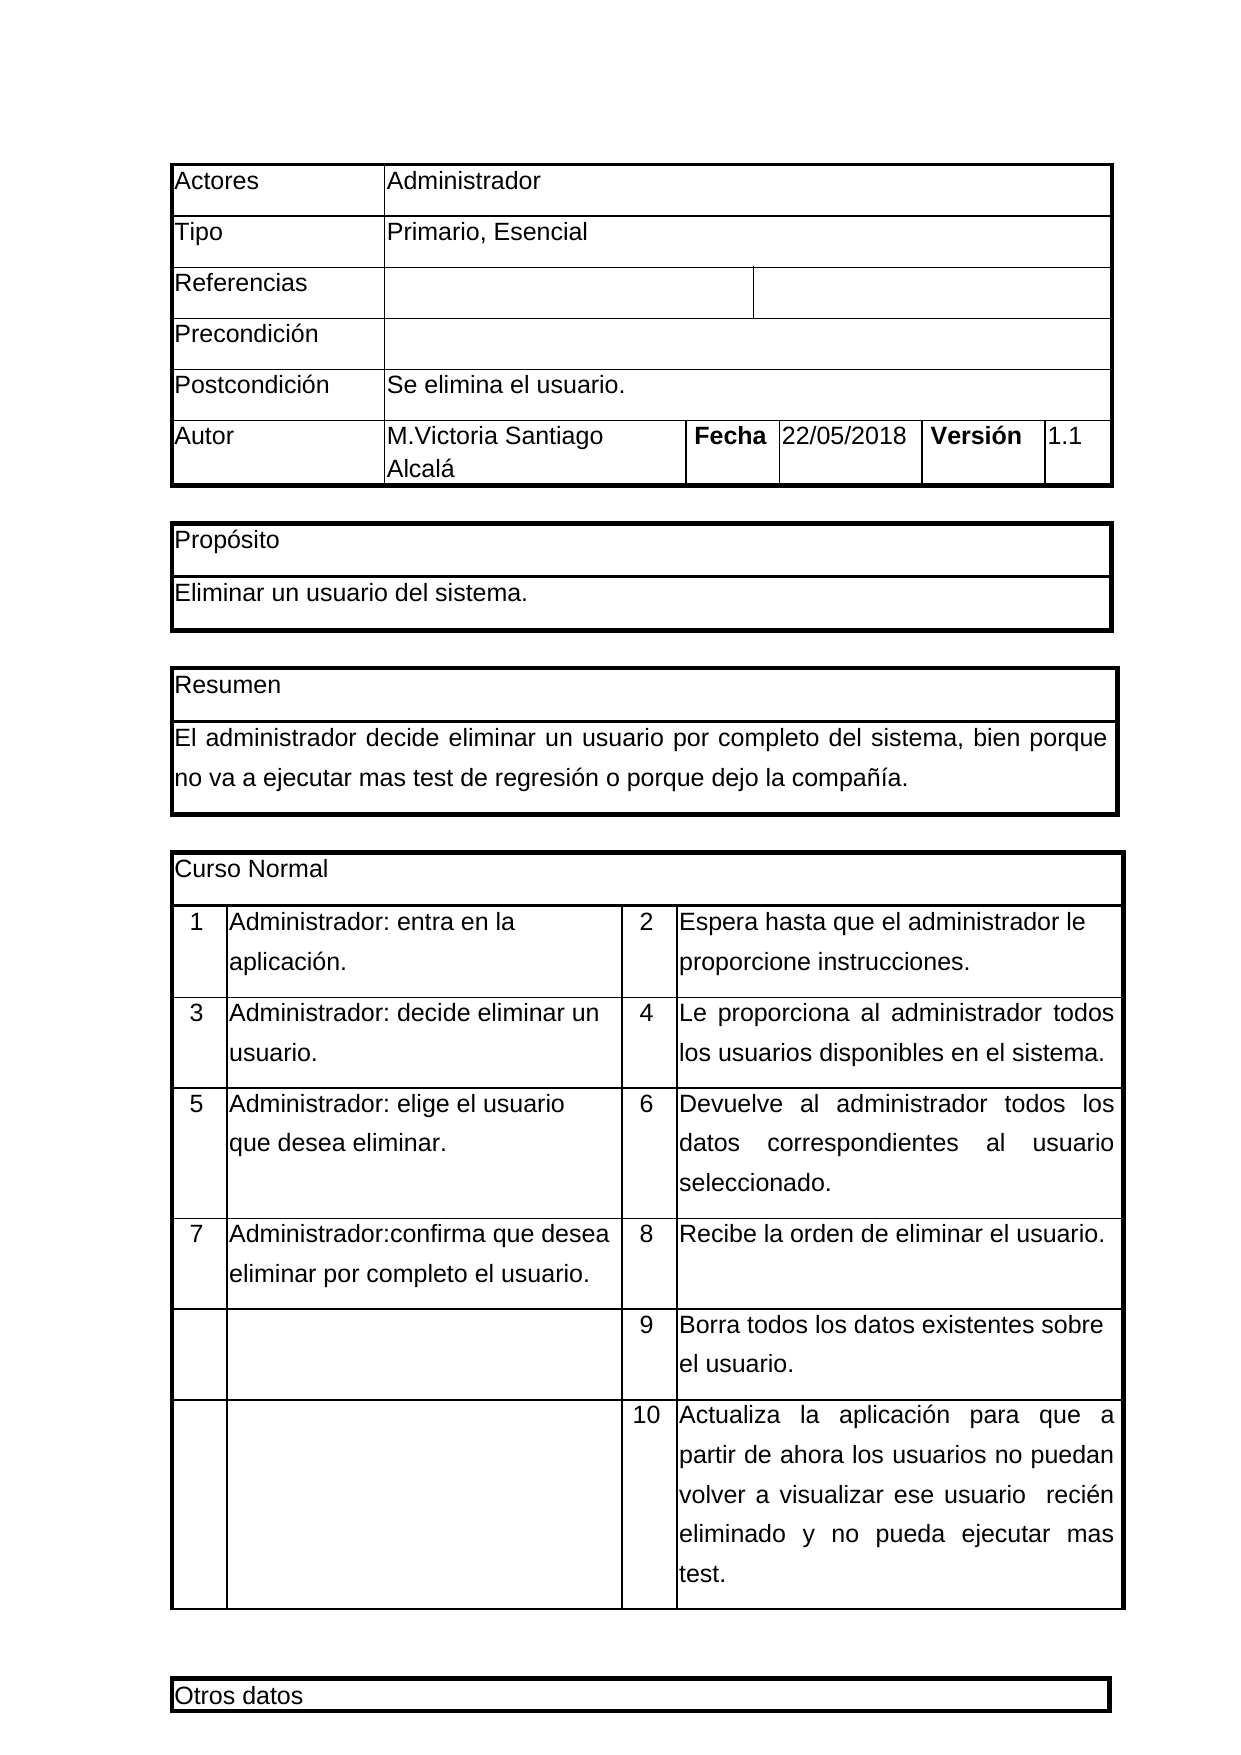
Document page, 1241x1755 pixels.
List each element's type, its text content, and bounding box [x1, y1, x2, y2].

table_cell 6 [623, 1089, 676, 1217]
table_cell 5 [174, 1089, 226, 1217]
table_cell Versión [923, 421, 1044, 483]
table_cell Recibe la orden de eliminar el usuario. [678, 1219, 1121, 1308]
table_header Propósito [174, 526, 1109, 575]
table_cell [754, 268, 1110, 317]
table_cell Eliminar un usuario del sistema. [174, 578, 1109, 628]
table_cell [174, 1310, 226, 1399]
table_cell Tipo [174, 217, 384, 266]
table_cell [385, 319, 1110, 369]
table_cell Se elimina el usuario. [385, 370, 1110, 420]
table_cell 3 [174, 998, 226, 1087]
table_cell Administrador [385, 166, 1110, 215]
table_cell Fecha [687, 421, 779, 483]
table_cell Borra todos los datos existentes sobre el usuario. [678, 1310, 1121, 1399]
table_cell 8 [623, 1219, 676, 1308]
table_cell Administrador: entra en la aplicación. [228, 907, 621, 996]
table_cell 2 [623, 907, 676, 996]
table_cell Precondición [174, 319, 384, 369]
table_header Curso Normal [174, 855, 1121, 904]
table_cell 10 [623, 1401, 676, 1608]
table_cell [174, 1401, 226, 1608]
table_cell 9 [623, 1310, 676, 1399]
table_header Otros datos [174, 1681, 1107, 1709]
table_cell El administrador decide eliminar un usuario por completo del sistema, bien porque no va a ejecutar mas test de regresión o porque dejo la compañía. [174, 723, 1115, 812]
table_cell 1 [174, 907, 226, 996]
table_cell Administrador:confirma que desea eliminar por completo el usuario. [228, 1219, 621, 1308]
table_cell Le proporciona al administrador todos los usuarios disponibles en el sistema. [678, 998, 1121, 1087]
table_header Resumen [174, 670, 1115, 720]
table_cell Espera hasta que el administrador le proporcione instrucciones. [678, 907, 1121, 996]
table_cell Referencias [174, 268, 384, 317]
table_cell 4 [623, 998, 676, 1087]
table_cell 1.1 [1046, 421, 1110, 483]
table_cell [228, 1310, 621, 1399]
table_cell Autor [174, 421, 384, 483]
table_cell Administrador: decide eliminar un usuario. [228, 998, 621, 1087]
table_cell Primario, Esencial [385, 217, 1110, 266]
table_cell Postcondición [174, 370, 384, 420]
table_cell [228, 1401, 621, 1608]
table_cell Administrador: elige el usuario que desea eliminar. [228, 1089, 621, 1217]
table_cell Devuelve al administrador todos los datos correspondientes al usuario seleccionado. [678, 1089, 1121, 1217]
table_cell [385, 268, 753, 317]
table_cell Actores [174, 166, 384, 215]
table_cell 7 [174, 1219, 226, 1308]
table_cell Actualiza la aplicación para que a partir de ahora los usuarios no puedan volver a visualizar ese usuario recién eliminado y no pueda ejecutar mas test. [678, 1401, 1121, 1608]
table_cell M.Victoria Santiago Alcalá [385, 421, 685, 483]
table_cell 22/05/2018 [780, 421, 921, 483]
